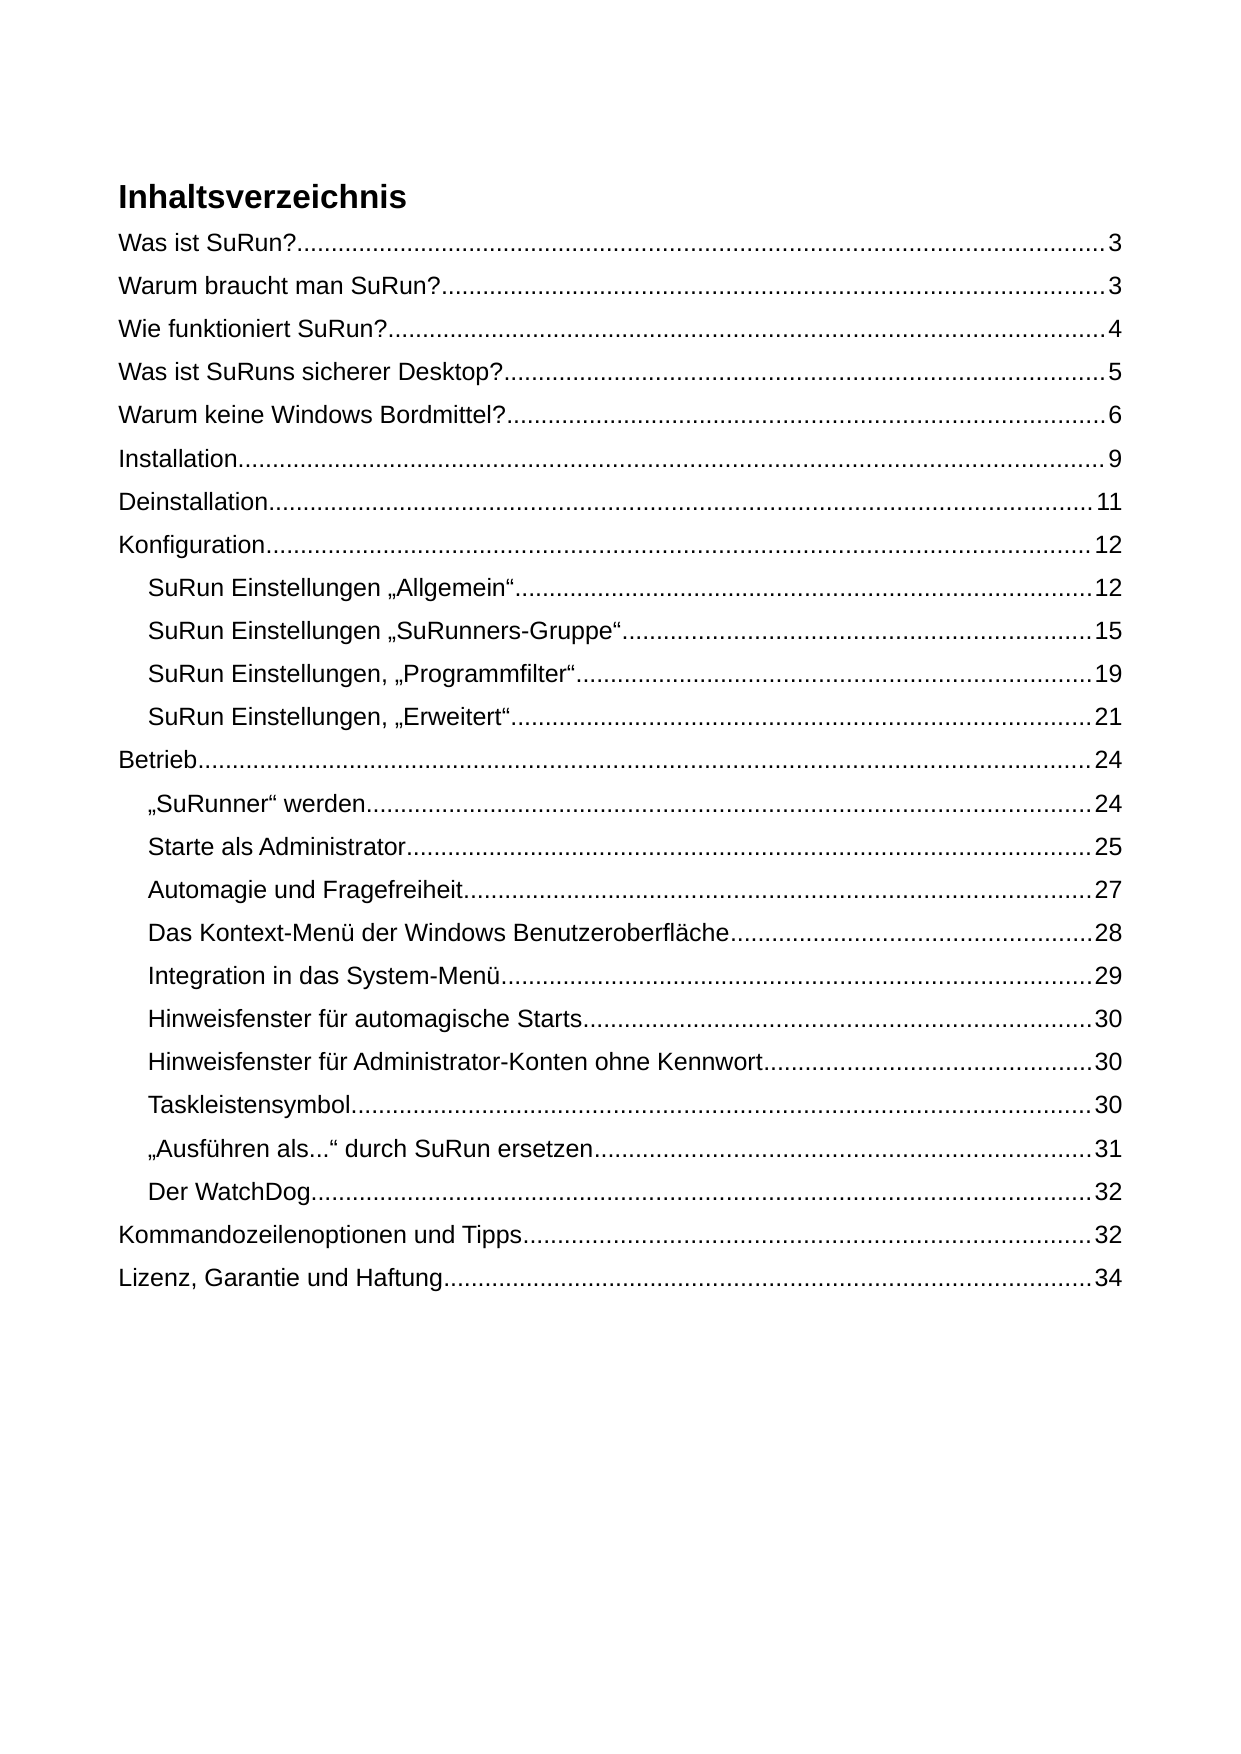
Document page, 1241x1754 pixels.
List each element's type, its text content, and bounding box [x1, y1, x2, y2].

text Installation 9 [118, 444, 1122, 472]
text SuRun Einstellungen „SuRunners-Gruppe“ 15 [148, 616, 1122, 645]
text SuRun Einstellungen „Allgemein“ 12 [148, 573, 1122, 602]
text Der WatchDog 32 [148, 1177, 1122, 1206]
text Taskleistensymbol 30 [148, 1091, 1122, 1119]
text „Ausführen als...“ durch SuRun ersetzen 31 [148, 1134, 1122, 1162]
text Wie funktioniert SuRun? 4 [118, 314, 1122, 343]
text Kommandozeilenoptionen und Tipps 32 [118, 1220, 1122, 1249]
text Betrieb 24 [118, 746, 1122, 774]
text Das Kontext-Menü der Windows Benutzeroberfläche 28 [148, 918, 1122, 947]
text Integration in das System-Menü 29 [148, 961, 1122, 990]
text SuRun Einstellungen, „Erweitert“ 21 [148, 702, 1122, 731]
text Automagie und Fragefreiheit 27 [148, 875, 1122, 904]
text Warum braucht man SuRun? 3 [118, 271, 1122, 300]
text Was ist SuRuns sicherer Desktop? 5 [118, 357, 1122, 386]
subtitle Inhaltsverzeichnis [118, 177, 1122, 216]
text Lizenz, Garantie und Haftung 34 [118, 1263, 1122, 1292]
text SuRun Einstellungen, „Programmfilter“ 19 [148, 659, 1122, 688]
text Konfiguration 12 [118, 530, 1122, 559]
text „SuRunner“ werden 24 [148, 789, 1122, 817]
text Was ist SuRun? 3 [118, 228, 1122, 257]
text Hinweisfenster für automagische Starts 30 [148, 1004, 1122, 1033]
text Starte als Administrator 25 [148, 832, 1122, 861]
text Deinstallation 11 [118, 487, 1122, 516]
text Warum keine Windows Bordmittel? 6 [118, 401, 1122, 429]
text Hinweisfenster für Administrator-Konten ohne Kennwort 30 [148, 1047, 1122, 1076]
